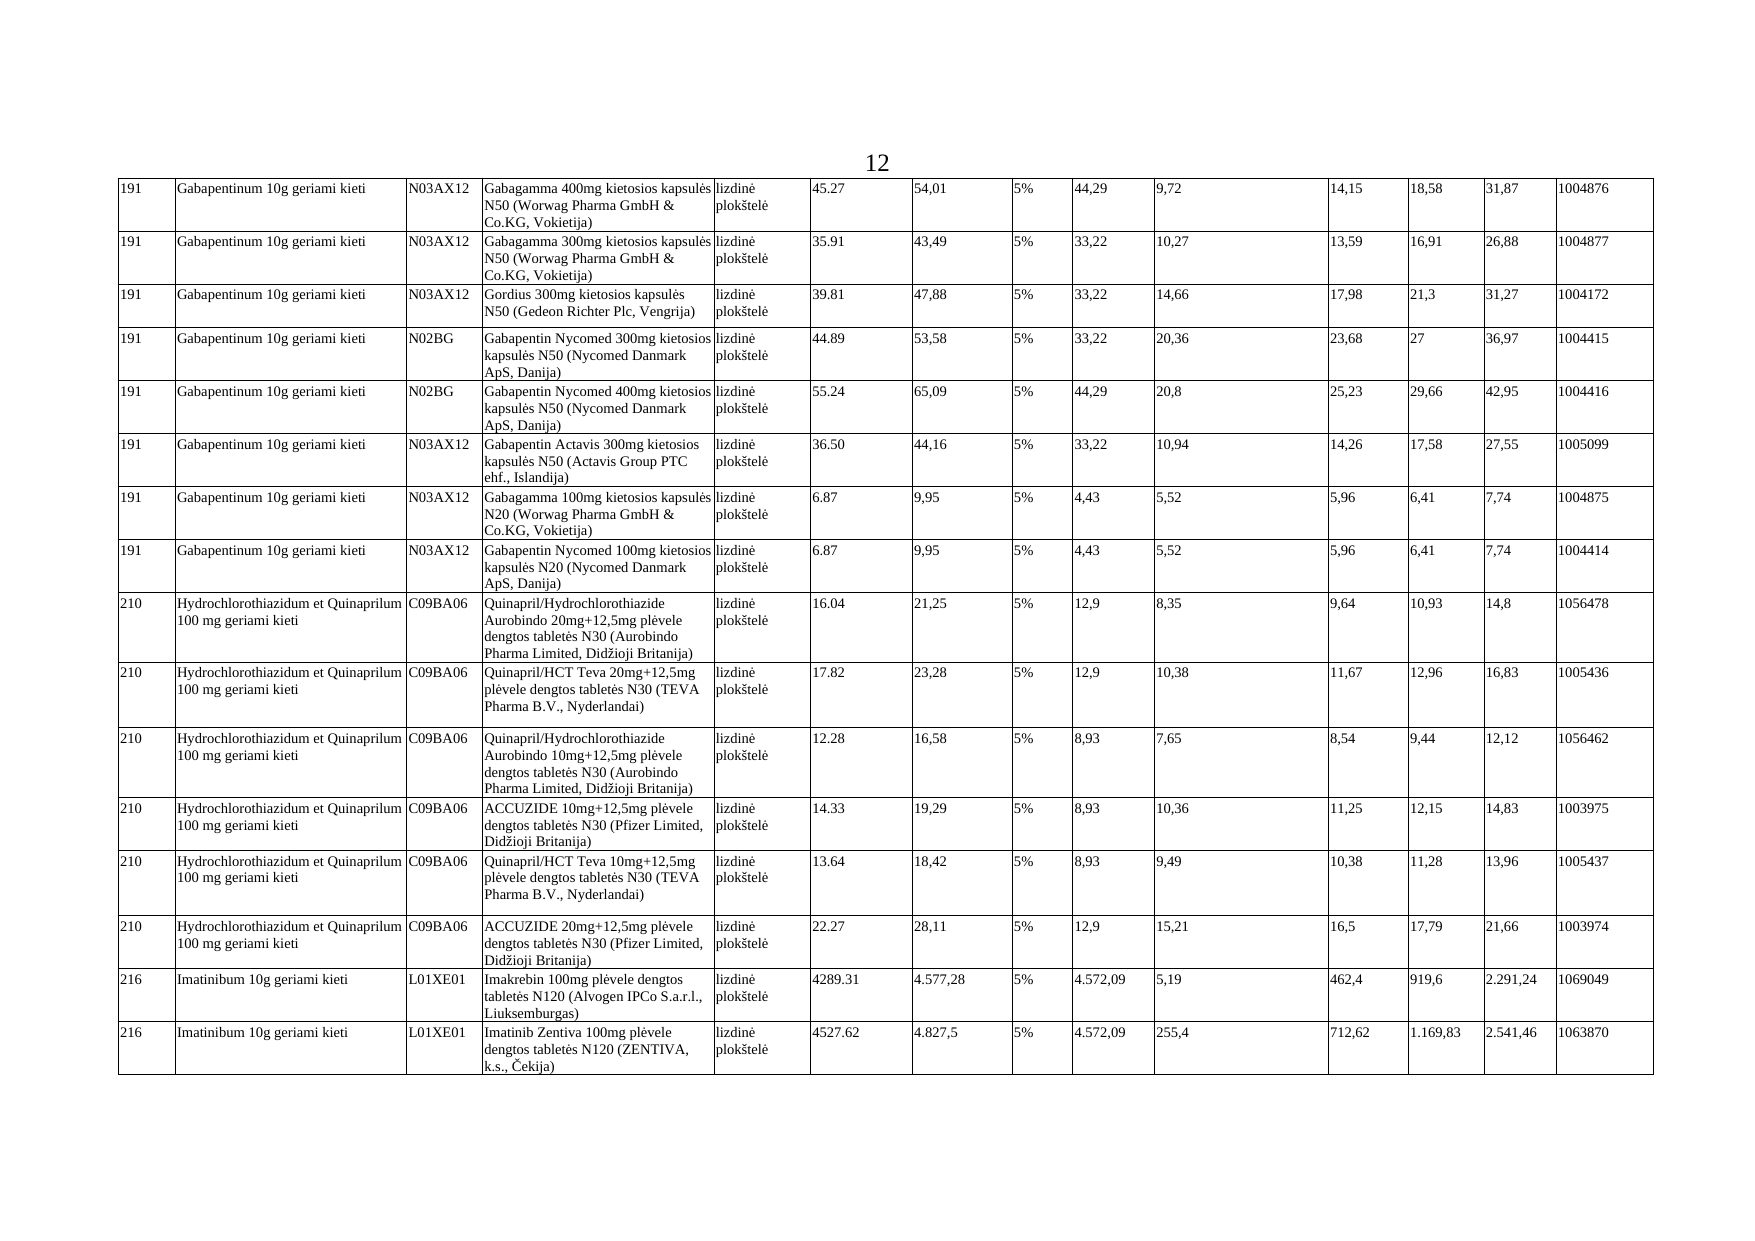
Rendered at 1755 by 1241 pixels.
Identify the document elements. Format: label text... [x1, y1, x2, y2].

table_cell 18,58 [1409, 179, 1484, 231]
table_cell N03AX12 [407, 434, 482, 486]
table_cell 31,27 [1485, 285, 1556, 327]
table_cell 919,6 [1409, 969, 1484, 1021]
table_cell 33,22 [1073, 232, 1154, 283]
table_cell lizdinė plokštelė [715, 663, 810, 727]
table_cell 191 [119, 285, 175, 327]
table_cell 10,38 [1155, 663, 1328, 727]
table_cell 36,97 [1485, 328, 1556, 380]
table_cell 17,58 [1409, 434, 1484, 486]
table_cell 5% [1013, 798, 1072, 850]
table_cell 10,36 [1155, 798, 1328, 850]
table_cell 14,83 [1485, 798, 1556, 850]
table_cell 12,96 [1409, 663, 1484, 727]
table_cell Gabagamma 400mg kietosios kapsulės N50 (Worwag Pharma GmbH & Co.KG, Vokietija) [483, 179, 714, 231]
table_cell lizdinė plokštelė [715, 434, 810, 486]
table_cell 462,4 [1329, 969, 1408, 1021]
table_cell 65,09 [913, 381, 1012, 433]
table_cell 5% [1013, 1022, 1072, 1074]
table_cell 16.04 [811, 593, 912, 662]
table_cell Quinapril/HCT Teva 20mg+12,5mg plėvele dengtos tabletės N30 (TEVA Pharma B.V., Nyderlandai) [483, 663, 714, 727]
table_cell 5% [1013, 285, 1072, 327]
table_cell N03AX12 [407, 487, 482, 539]
table_cell 6,41 [1409, 487, 1484, 539]
table_cell 7,65 [1155, 728, 1328, 797]
table_cell 13,59 [1329, 232, 1408, 283]
table_cell lizdinė plokštelė [715, 851, 810, 915]
table_cell 12,9 [1073, 593, 1154, 662]
table_cell 13,96 [1485, 851, 1556, 915]
table_cell lizdinė plokštelė [715, 798, 810, 850]
table_cell lizdinė plokštelė [715, 285, 810, 327]
table_cell 216 [119, 969, 175, 1021]
table_cell 5% [1013, 487, 1072, 539]
table_cell 191 [119, 487, 175, 539]
table_cell 21,25 [913, 593, 1012, 662]
table_cell 44,16 [913, 434, 1012, 486]
table_cell 16,5 [1329, 916, 1408, 968]
table_cell 9,95 [913, 487, 1012, 539]
table_cell 7,74 [1485, 487, 1556, 539]
table_cell 1004875 [1557, 487, 1653, 539]
table_cell 14,66 [1155, 285, 1328, 327]
table_cell 5,19 [1155, 969, 1328, 1021]
table_cell 1003975 [1557, 798, 1653, 850]
table_cell 11,28 [1409, 851, 1484, 915]
table_cell 15,21 [1155, 916, 1328, 968]
table_cell 12,12 [1485, 728, 1556, 797]
table_cell 44.89 [811, 328, 912, 380]
table_cell 13.64 [811, 851, 912, 915]
table_cell 18,42 [913, 851, 1012, 915]
table_cell 1.169,83 [1409, 1022, 1484, 1074]
table_cell 28,11 [913, 916, 1012, 968]
table_cell 20,8 [1155, 381, 1328, 433]
table_cell 1004172 [1557, 285, 1653, 327]
table_cell 9,95 [913, 540, 1012, 592]
table_cell C09BA06 [407, 851, 482, 915]
table_cell 6.87 [811, 540, 912, 592]
table_cell 4.577,28 [913, 969, 1012, 1021]
table_cell 5,96 [1329, 487, 1408, 539]
table_cell Gabapentinum 10g geriami kieti [176, 179, 406, 231]
table_cell 17,98 [1329, 285, 1408, 327]
table_cell Gabapentinum 10g geriami kieti [176, 232, 406, 283]
table_cell Gabagamma 300mg kietosios kapsulės N50 (Worwag Pharma GmbH & Co.KG, Vokietija) [483, 232, 714, 283]
table_cell 1063870 [1557, 1022, 1653, 1074]
table_cell 17.82 [811, 663, 912, 727]
table_cell 55.24 [811, 381, 912, 433]
table_cell lizdinė plokštelė [715, 728, 810, 797]
table_cell Gabapentin Nycomed 400mg kietosios kapsulės N50 (Nycomed Danmark ApS, Danija) [483, 381, 714, 433]
table_cell Imatinibum 10g geriami kieti [176, 1022, 406, 1074]
table_cell 5% [1013, 593, 1072, 662]
table_cell 17,79 [1409, 916, 1484, 968]
table_cell 191 [119, 540, 175, 592]
table_cell 5% [1013, 540, 1072, 592]
table_cell N02BG [407, 381, 482, 433]
table_cell lizdinė plokštelė [715, 328, 810, 380]
table_cell 16,83 [1485, 663, 1556, 727]
table_cell 5,52 [1155, 540, 1328, 592]
table_cell lizdinė plokštelė [715, 487, 810, 539]
table_cell 43,49 [913, 232, 1012, 283]
table_cell 8,35 [1155, 593, 1328, 662]
table_cell 1005099 [1557, 434, 1653, 486]
table_cell 4.572,09 [1073, 1022, 1154, 1074]
table_cell 12.28 [811, 728, 912, 797]
table_cell 54,01 [913, 179, 1012, 231]
table_cell 210 [119, 851, 175, 915]
table_cell 5% [1013, 851, 1072, 915]
table_cell 8,54 [1329, 728, 1408, 797]
table_cell 21,3 [1409, 285, 1484, 327]
table_cell 9,44 [1409, 728, 1484, 797]
table_cell Hydrochlorothiazidum et Quinaprilum 100 mg geriami kieti [176, 798, 406, 850]
table_cell 20,36 [1155, 328, 1328, 380]
table_cell ACCUZIDE 10mg+12,5mg plėvele dengtos tabletės N30 (Pfizer Limited, Didžioji Britanija) [483, 798, 714, 850]
table_cell 2.541,46 [1485, 1022, 1556, 1074]
table_cell Hydrochlorothiazidum et Quinaprilum 100 mg geriami kieti [176, 663, 406, 727]
table_cell 210 [119, 798, 175, 850]
table_cell 45.27 [811, 179, 912, 231]
table_cell 14,26 [1329, 434, 1408, 486]
table_cell 216 [119, 1022, 175, 1074]
table_cell 26,88 [1485, 232, 1556, 283]
table_cell 1005437 [1557, 851, 1653, 915]
table_cell 210 [119, 663, 175, 727]
table_cell 53,58 [913, 328, 1012, 380]
table_cell 23,68 [1329, 328, 1408, 380]
table_cell 5% [1013, 232, 1072, 283]
table_cell 21,66 [1485, 916, 1556, 968]
table_cell 1004415 [1557, 328, 1653, 380]
table_cell 712,62 [1329, 1022, 1408, 1074]
table_cell lizdinė plokštelė [715, 593, 810, 662]
table_cell 29,66 [1409, 381, 1484, 433]
table_cell Gabapentinum 10g geriami kieti [176, 328, 406, 380]
table_cell 1069049 [1557, 969, 1653, 1021]
table_cell 36.50 [811, 434, 912, 486]
table_cell 4289.31 [811, 969, 912, 1021]
table_cell Hydrochlorothiazidum et Quinaprilum 100 mg geriami kieti [176, 593, 406, 662]
table_cell lizdinė plokštelė [715, 916, 810, 968]
table_cell 5% [1013, 434, 1072, 486]
table_cell 35.91 [811, 232, 912, 283]
table_cell Imatinib Zentiva 100mg plėvele dengtos tabletės N120 (ZENTIVA, k.s., Čekija) [483, 1022, 714, 1074]
table_cell 11,25 [1329, 798, 1408, 850]
table_cell 31,87 [1485, 179, 1556, 231]
table_cell N02BG [407, 328, 482, 380]
table_cell Gordius 300mg kietosios kapsulės N50 (Gedeon Richter Plc, Vengrija) [483, 285, 714, 327]
table_cell 1005436 [1557, 663, 1653, 727]
table_cell 191 [119, 381, 175, 433]
table_cell 25,23 [1329, 381, 1408, 433]
table_cell 5% [1013, 328, 1072, 380]
table_cell Imakrebin 100mg plėvele dengtos tabletės N120 (Alvogen IPCo S.a.r.l., Liuksemburgas) [483, 969, 714, 1021]
table_cell 5% [1013, 728, 1072, 797]
table_cell Quinapril/Hydrochlorothiazide Aurobindo 10mg+12,5mg plėvele dengtos tabletės N30 (Aurobindo Pharma Limited, Didžioji Britanija) [483, 728, 714, 797]
table_cell Gabapentinum 10g geriami kieti [176, 434, 406, 486]
table_cell lizdinė plokštelė [715, 179, 810, 231]
table_cell 9,64 [1329, 593, 1408, 662]
table_cell 19,29 [913, 798, 1012, 850]
table_cell 191 [119, 434, 175, 486]
table_cell lizdinė plokštelė [715, 381, 810, 433]
table_cell 44,29 [1073, 179, 1154, 231]
table_cell L01XE01 [407, 1022, 482, 1074]
table_cell 5% [1013, 179, 1072, 231]
table_cell 22.27 [811, 916, 912, 968]
table_cell 16,58 [913, 728, 1012, 797]
table_cell Imatinibum 10g geriami kieti [176, 969, 406, 1021]
table_cell 8,93 [1073, 728, 1154, 797]
table_cell 210 [119, 916, 175, 968]
table_cell N03AX12 [407, 232, 482, 283]
table_cell C09BA06 [407, 593, 482, 662]
table_cell Gabapentin Nycomed 100mg kietosios kapsulės N20 (Nycomed Danmark ApS, Danija) [483, 540, 714, 592]
table_cell lizdinė plokštelė [715, 1022, 810, 1074]
table_cell N03AX12 [407, 179, 482, 231]
table_cell 7,74 [1485, 540, 1556, 592]
table_cell 14,8 [1485, 593, 1556, 662]
table_cell 39.81 [811, 285, 912, 327]
table_cell C09BA06 [407, 728, 482, 797]
table_cell 10,94 [1155, 434, 1328, 486]
table_cell 9,49 [1155, 851, 1328, 915]
table_cell N03AX12 [407, 285, 482, 327]
table_cell L01XE01 [407, 969, 482, 1021]
table_cell 191 [119, 232, 175, 283]
table_cell lizdinė plokštelė [715, 232, 810, 283]
table_cell Gabapentinum 10g geriami kieti [176, 381, 406, 433]
table_cell 14,15 [1329, 179, 1408, 231]
table_cell 5,96 [1329, 540, 1408, 592]
table_cell 1004416 [1557, 381, 1653, 433]
table_cell 5% [1013, 916, 1072, 968]
table_cell 11,67 [1329, 663, 1408, 727]
table_cell 1004877 [1557, 232, 1653, 283]
table_cell 12,9 [1073, 916, 1154, 968]
table_cell 27 [1409, 328, 1484, 380]
table_cell 210 [119, 593, 175, 662]
table_cell 16,91 [1409, 232, 1484, 283]
table_cell N03AX12 [407, 540, 482, 592]
table_cell C09BA06 [407, 798, 482, 850]
table_cell 14.33 [811, 798, 912, 850]
table_cell 5% [1013, 969, 1072, 1021]
table_cell ACCUZIDE 20mg+12,5mg plėvele dengtos tabletės N30 (Pfizer Limited, Didžioji Britanija) [483, 916, 714, 968]
table_cell 1004876 [1557, 179, 1653, 231]
table_cell Gabapentinum 10g geriami kieti [176, 540, 406, 592]
table_cell 4.827,5 [913, 1022, 1012, 1074]
table_cell Hydrochlorothiazidum et Quinaprilum 100 mg geriami kieti [176, 916, 406, 968]
table_cell 4,43 [1073, 540, 1154, 592]
table_cell 4.572,09 [1073, 969, 1154, 1021]
table_cell 27,55 [1485, 434, 1556, 486]
table_cell Hydrochlorothiazidum et Quinaprilum 100 mg geriami kieti [176, 851, 406, 915]
table_cell 10,93 [1409, 593, 1484, 662]
table_cell 6,41 [1409, 540, 1484, 592]
table_cell 44,29 [1073, 381, 1154, 433]
table_cell Hydrochlorothiazidum et Quinaprilum 100 mg geriami kieti [176, 728, 406, 797]
table_cell 8,93 [1073, 851, 1154, 915]
table_cell Gabapentin Actavis 300mg kietosios kapsulės N50 (Actavis Group PTC ehf., Islandija) [483, 434, 714, 486]
table_cell Quinapril/HCT Teva 10mg+12,5mg plėvele dengtos tabletės N30 (TEVA Pharma B.V., Nyderlandai) [483, 851, 714, 915]
table_cell 33,22 [1073, 434, 1154, 486]
table_cell Gabapentinum 10g geriami kieti [176, 487, 406, 539]
table_cell 12,15 [1409, 798, 1484, 850]
table_cell 1056462 [1557, 728, 1653, 797]
table_cell 1004414 [1557, 540, 1653, 592]
table_cell 4527.62 [811, 1022, 912, 1074]
table_cell 42,95 [1485, 381, 1556, 433]
table_cell C09BA06 [407, 663, 482, 727]
table_cell 6.87 [811, 487, 912, 539]
table_cell 12,9 [1073, 663, 1154, 727]
table_cell 1056478 [1557, 593, 1653, 662]
table_cell lizdinė plokštelė [715, 540, 810, 592]
table_cell 10,27 [1155, 232, 1328, 283]
table_cell 191 [119, 179, 175, 231]
table_cell 10,38 [1329, 851, 1408, 915]
table_cell 2.291,24 [1485, 969, 1556, 1021]
table_cell 47,88 [913, 285, 1012, 327]
table_cell 210 [119, 728, 175, 797]
table_cell 191 [119, 328, 175, 380]
table_cell Gabapentin Nycomed 300mg kietosios kapsulės N50 (Nycomed Danmark ApS, Danija) [483, 328, 714, 380]
table_cell C09BA06 [407, 916, 482, 968]
table_cell 33,22 [1073, 285, 1154, 327]
table_cell 255,4 [1155, 1022, 1328, 1074]
table_cell 5% [1013, 663, 1072, 727]
table_cell 5% [1013, 381, 1072, 433]
table_cell Quinapril/Hydrochlorothiazide Aurobindo 20mg+12,5mg plėvele dengtos tabletės N30 (Aurobindo Pharma Limited, Didžioji Britanija) [483, 593, 714, 662]
table_cell 4,43 [1073, 487, 1154, 539]
table_cell 23,28 [913, 663, 1012, 727]
table_cell Gabagamma 100mg kietosios kapsulės N20 (Worwag Pharma GmbH & Co.KG, Vokietija) [483, 487, 714, 539]
table_cell lizdinė plokštelė [715, 969, 810, 1021]
table_cell 8,93 [1073, 798, 1154, 850]
table_cell 9,72 [1155, 179, 1328, 231]
table_cell 5,52 [1155, 487, 1328, 539]
table_cell 33,22 [1073, 328, 1154, 380]
table_cell 1003974 [1557, 916, 1653, 968]
table_cell Gabapentinum 10g geriami kieti [176, 285, 406, 327]
